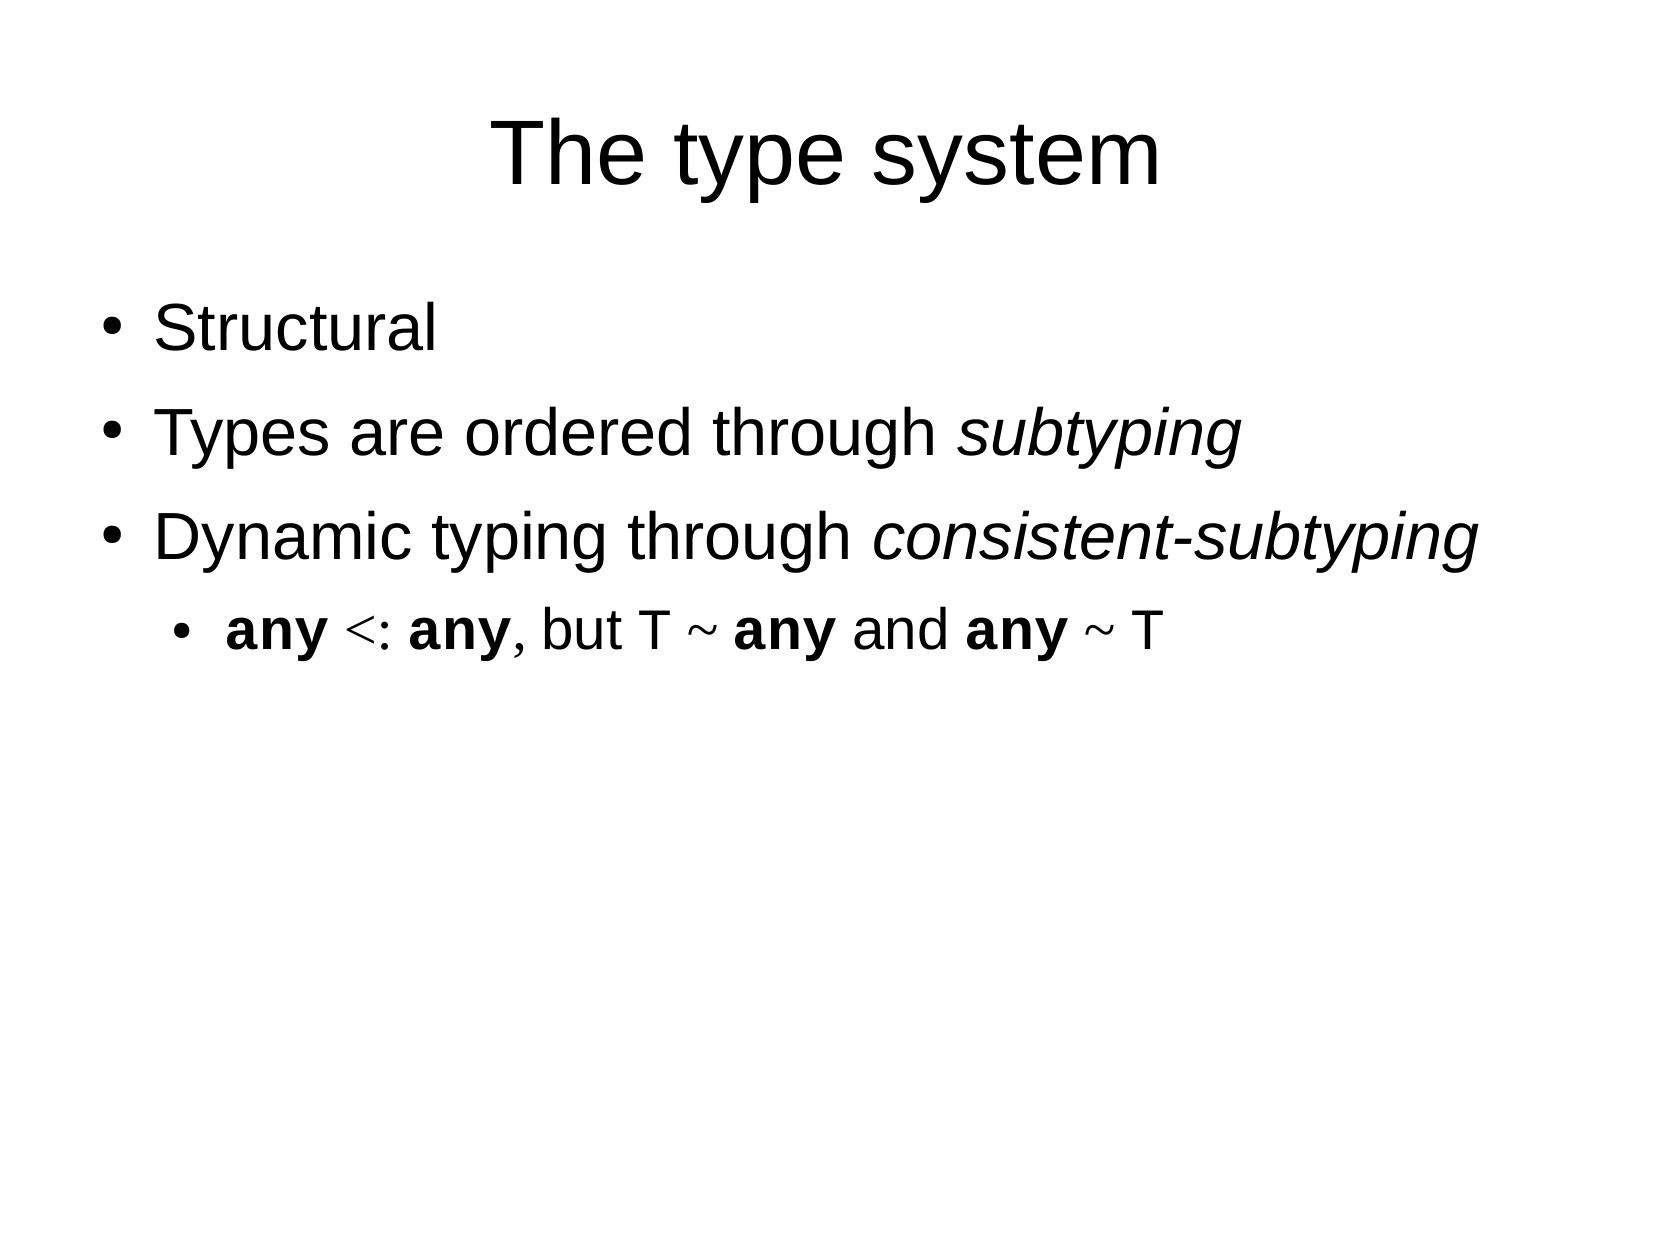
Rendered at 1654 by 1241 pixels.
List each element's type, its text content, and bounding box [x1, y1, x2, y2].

title The type system [82, 49, 1571, 257]
list Structural Types are ordered through subtyping Dynamic typing through consistent-subtyping any <: any, but T ~ any and any ~ T [82, 290, 1571, 1109]
